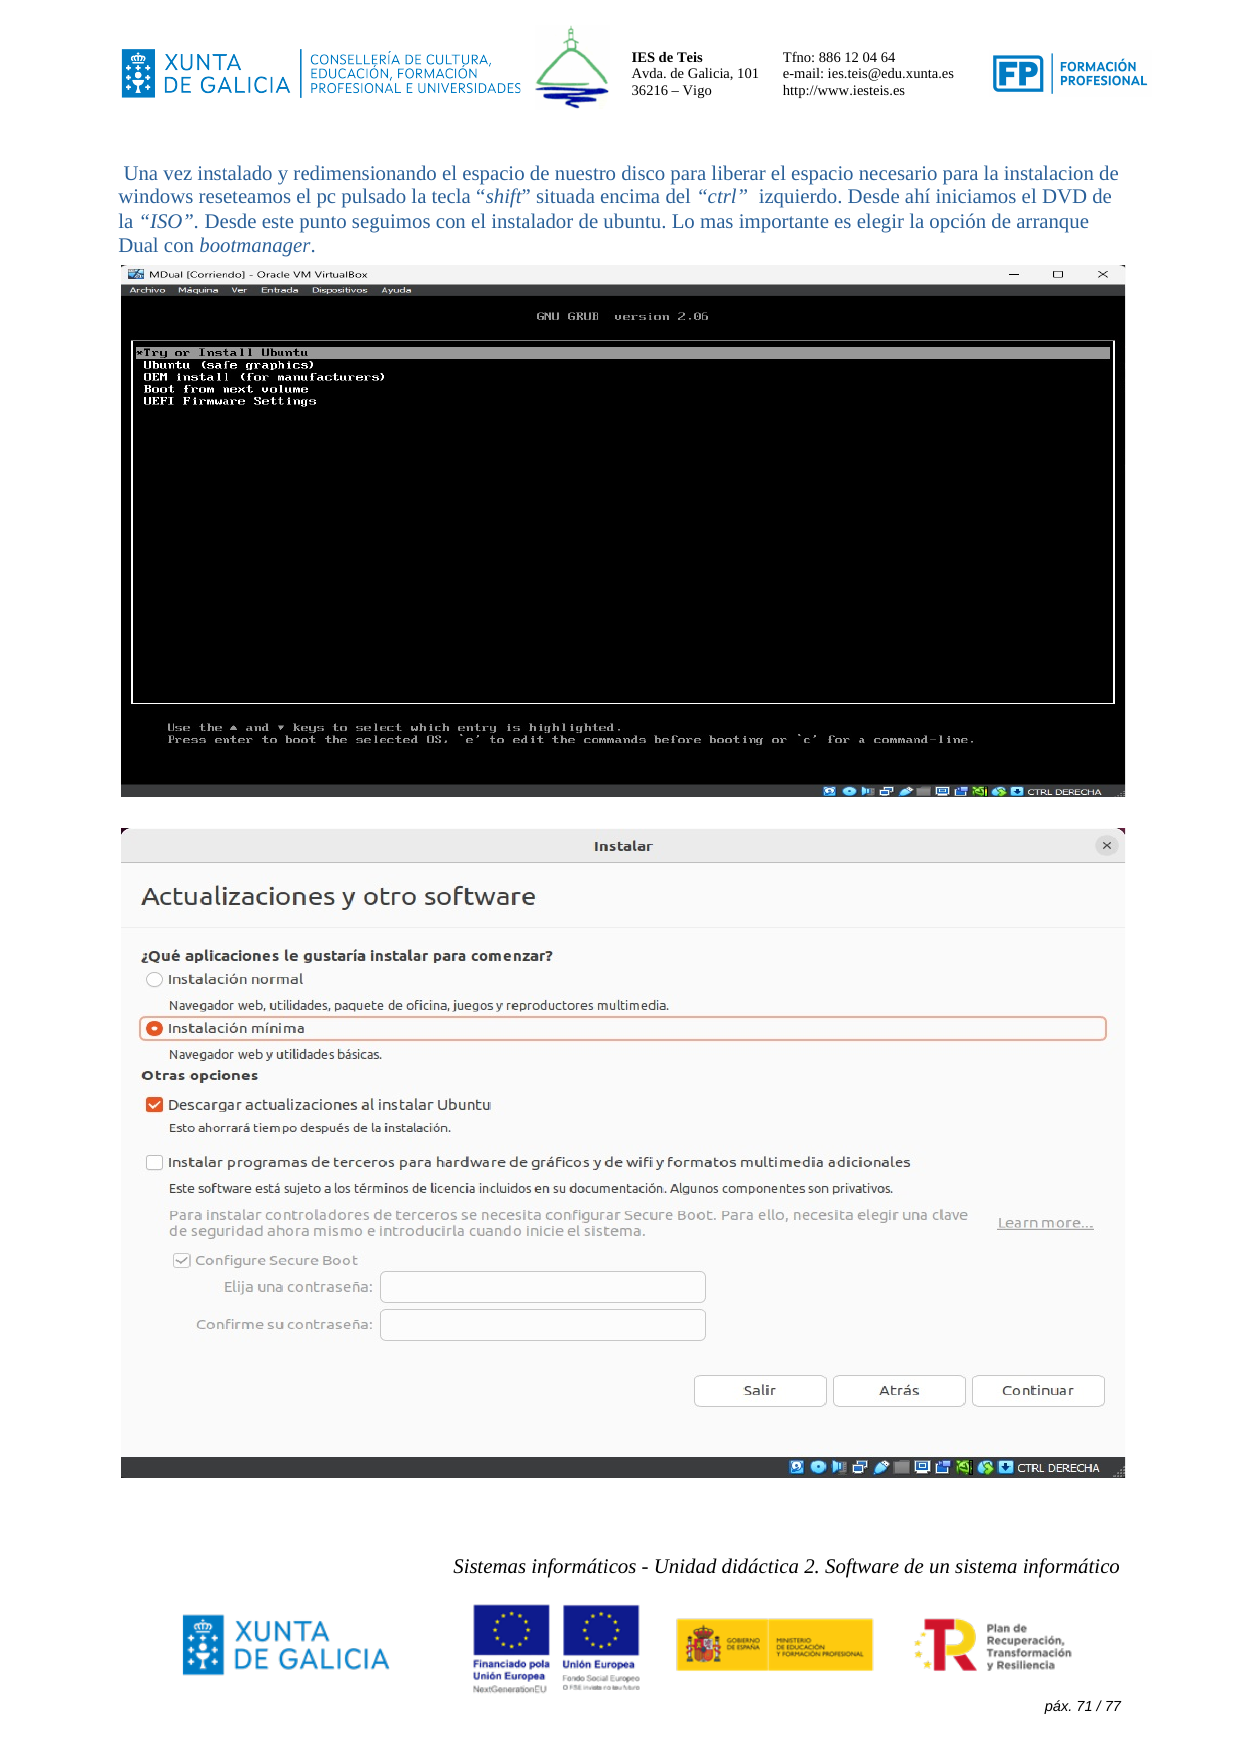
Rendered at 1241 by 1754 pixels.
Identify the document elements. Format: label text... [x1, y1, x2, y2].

picture [182, 1593, 1085, 1700]
picture [121, 49, 521, 98]
text Una vez instalado y redimensionando el espacio de nuestro disco para liberar el espacio necesario para la instalacion de windows reseteamos el pc pulsado la tecla “shift” situada encima del “ctrl” izquierdo. Desde ahí iniciamos el DVD de la “ISO”. Desde este punto seguimos con el instalador de ubuntu. Lo mas importante es elegir la opción de arranque Dual con bootmanager. [118, 160, 1122, 257]
picture [121, 828, 1125, 1478]
picture [989, 50, 1153, 97]
picture [121, 265, 1125, 797]
picture [534, 25, 611, 110]
